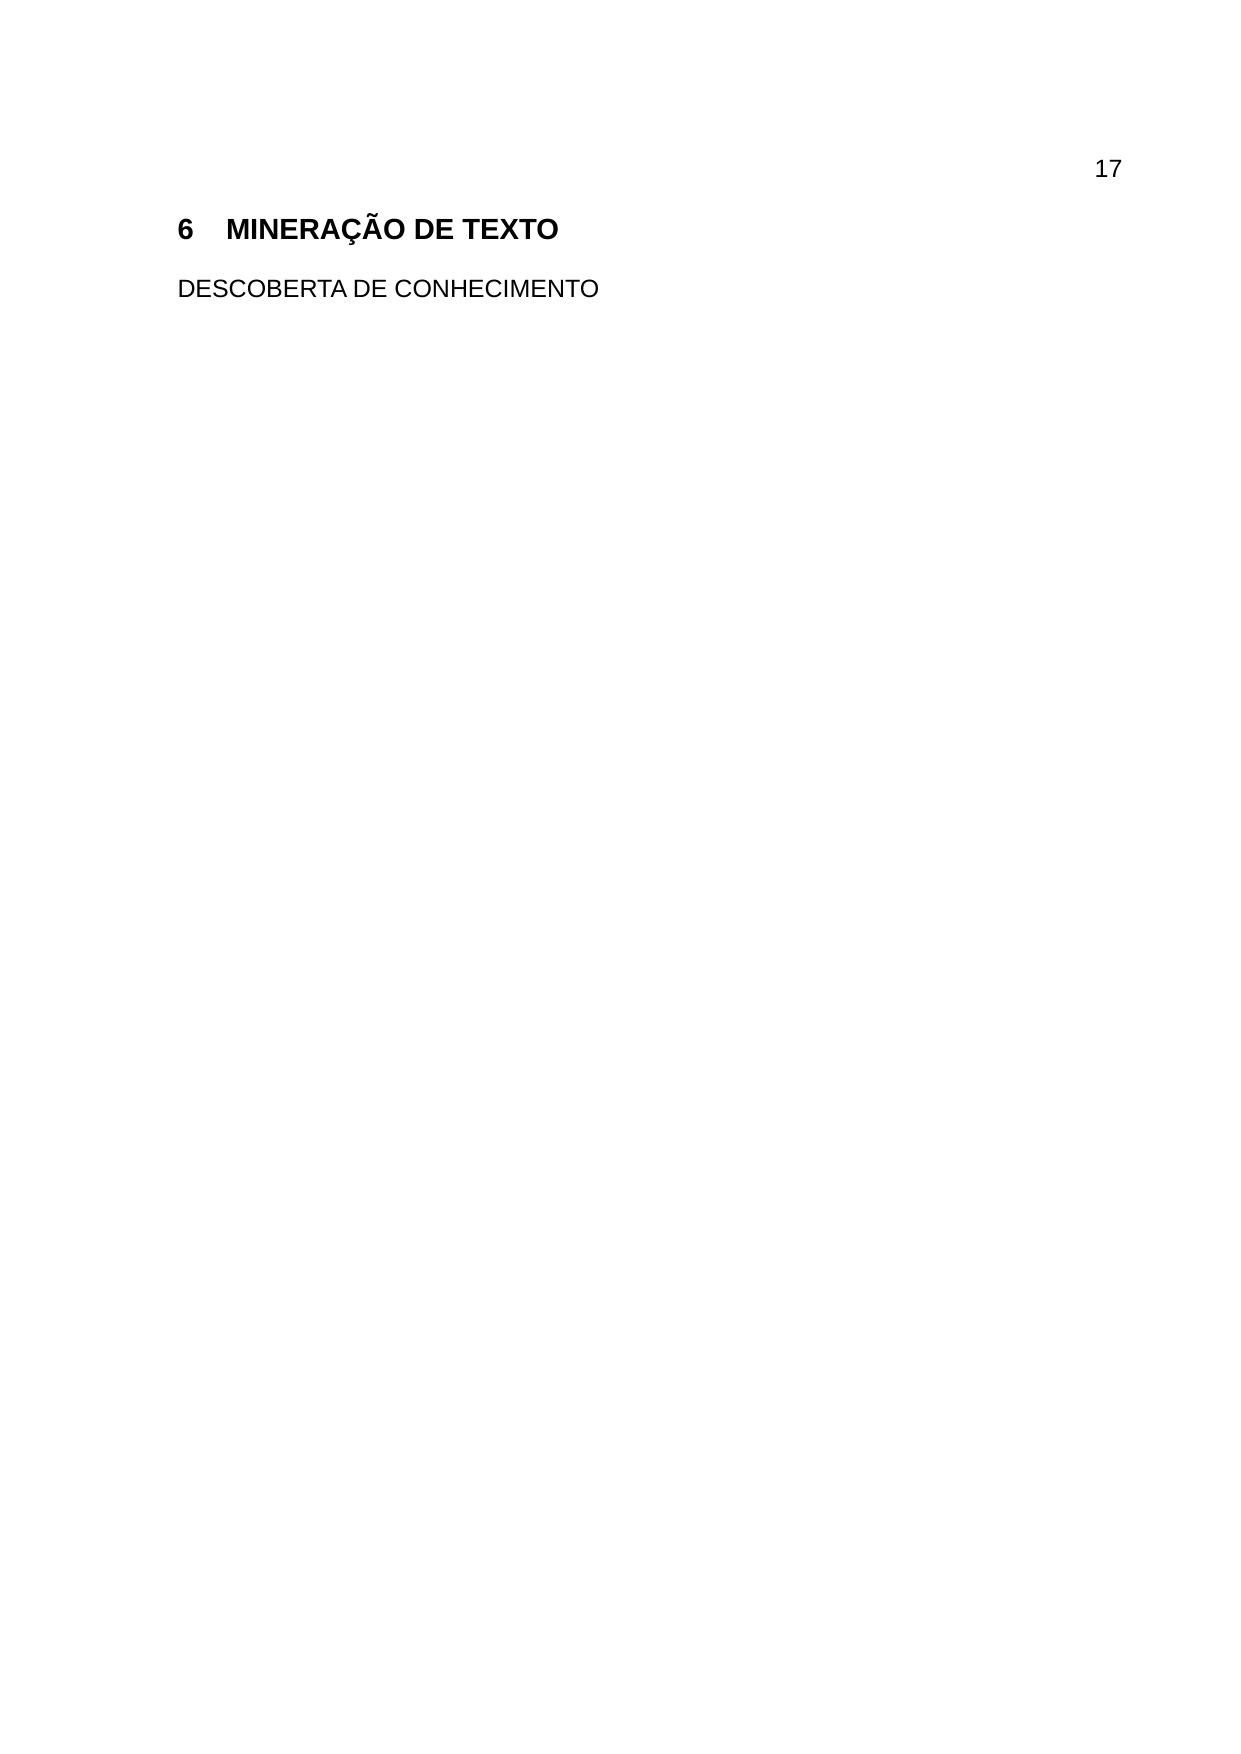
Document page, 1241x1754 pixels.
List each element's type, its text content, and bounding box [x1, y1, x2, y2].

subtitle MINERAÇÃO DE TEXTO [177, 212, 1122, 245]
text DESCOBERTA DE CONHECIMENTO [177, 274, 1122, 303]
